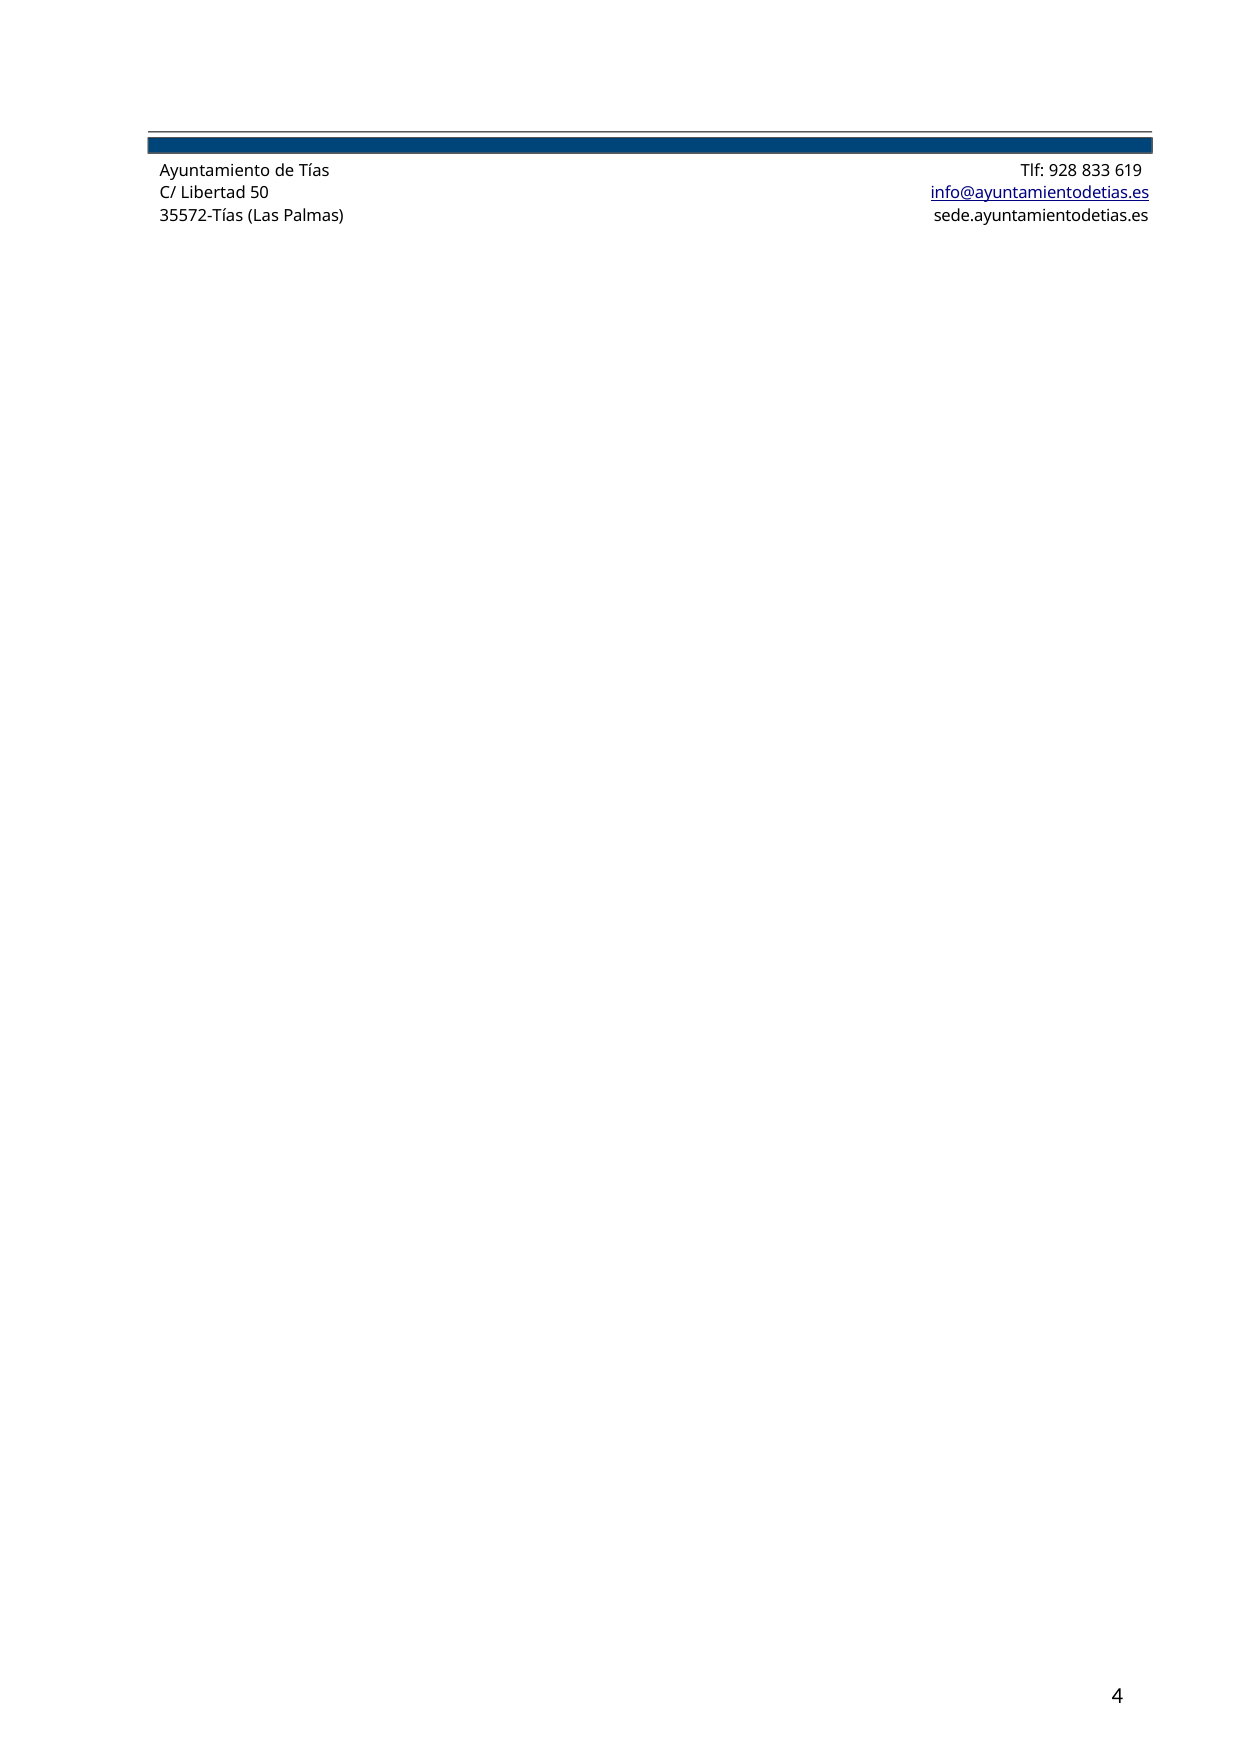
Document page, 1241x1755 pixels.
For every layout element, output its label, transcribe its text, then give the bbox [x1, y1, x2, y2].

text 35572-Tías (Las Palmas) [159, 204, 351, 227]
text Ayuntamiento de Tías C/ Libertad 50 [159, 158, 334, 204]
text info@ayuntamientodetias.es sede.ayuntamientodetias.es [930, 181, 1167, 227]
text Tlf: 928 833 619 [1020, 158, 1167, 181]
